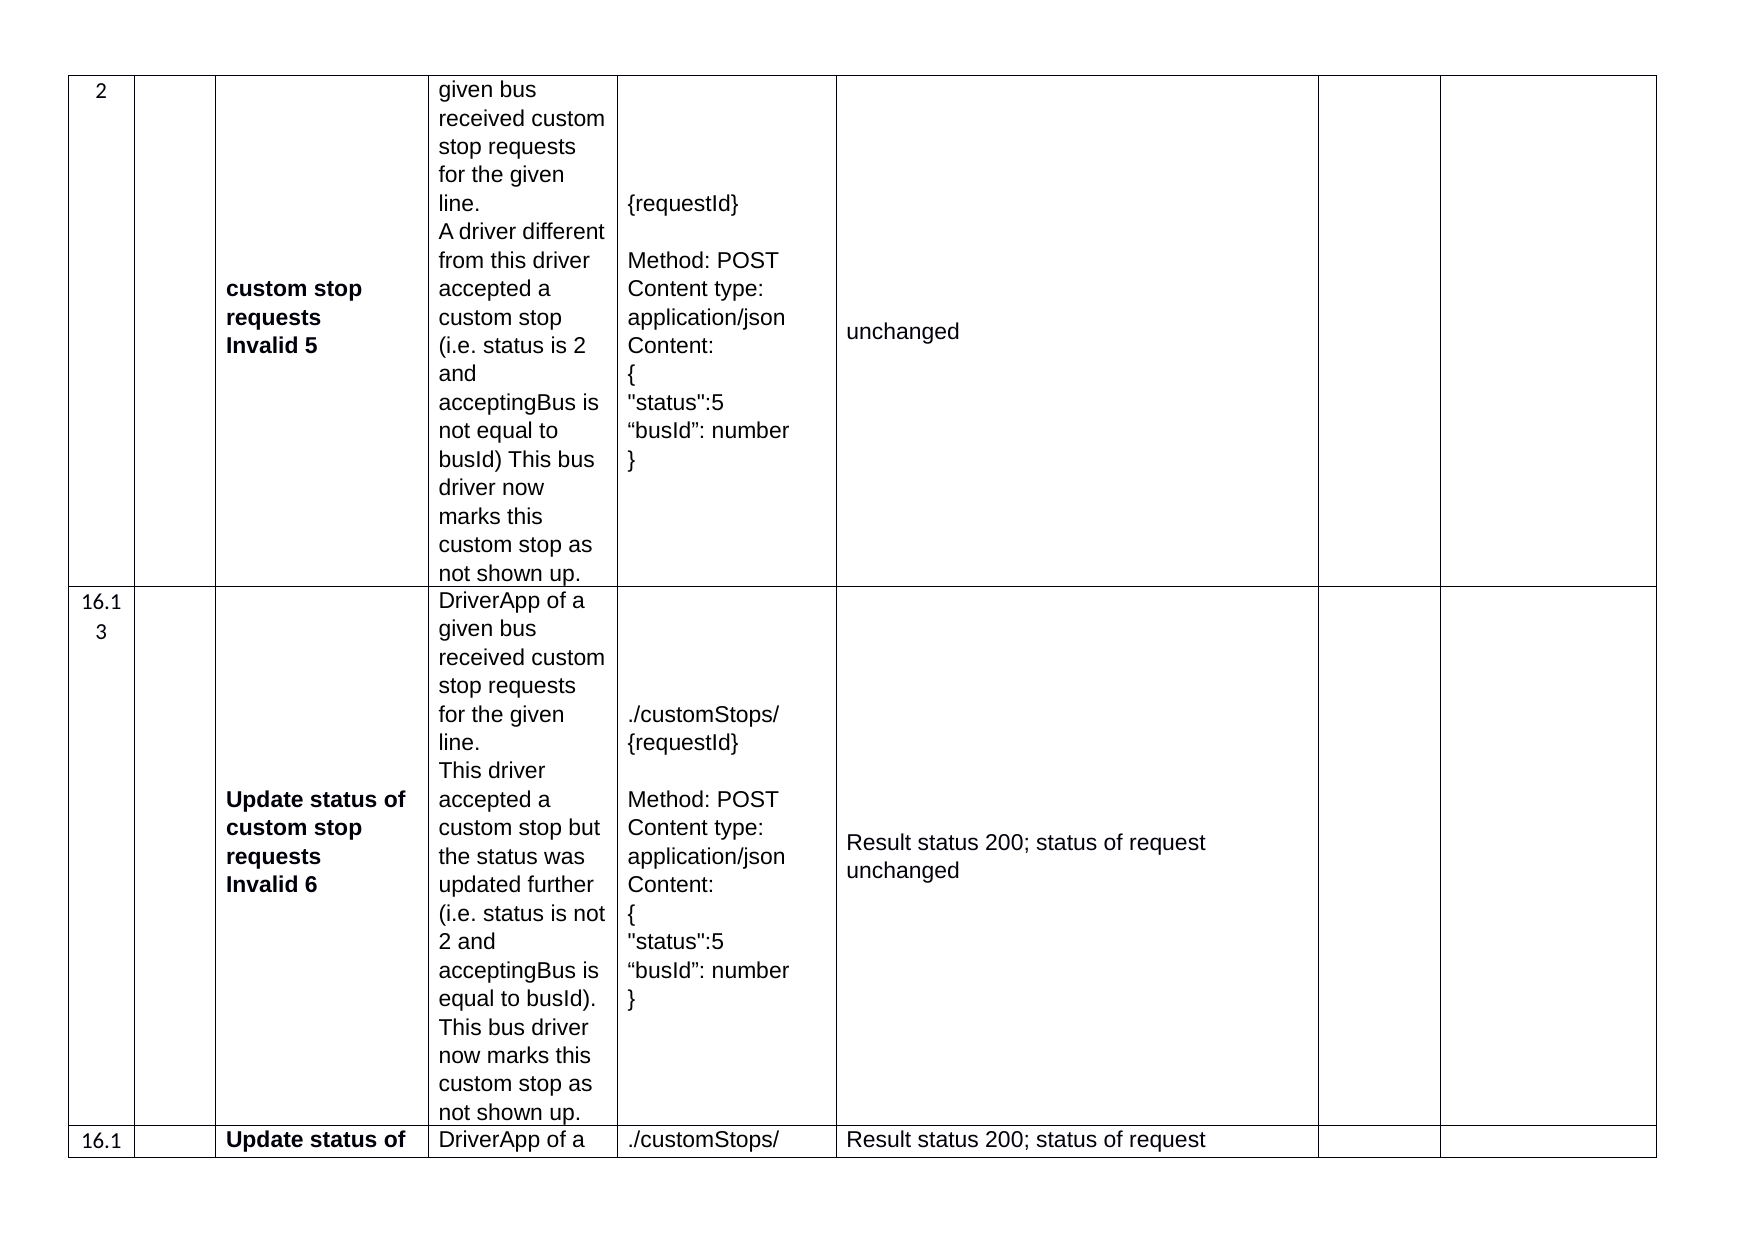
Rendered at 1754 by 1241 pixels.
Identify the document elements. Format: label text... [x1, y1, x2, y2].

table_cell [1441, 587, 1656, 1125]
table_cell [1319, 76, 1440, 586]
table_cell unchanged [837, 76, 1318, 586]
table_cell [1319, 587, 1440, 1125]
table_cell [135, 1126, 215, 1157]
table_cell [135, 76, 215, 586]
table_cell DriverApp of a given bus received custom stop requests for the given line. This driver accepted a custom stop but the status was updated further (i.e. status is not 2 and acceptingBus is equal to busId). This bus driver now marks this custom stop as not shown up. [429, 587, 617, 1125]
table_cell Update status of [216, 1126, 428, 1157]
table_cell ./customStops/ [618, 1126, 836, 1157]
table_cell ./customStops/{requestId} Method: POST Content type: application/json Content: { "status":5 “busId”: number } [618, 587, 836, 1125]
table_cell [1441, 76, 1656, 586]
table_cell 16.1 [69, 1126, 134, 1157]
table_cell Result status 200; status of request [837, 1126, 1318, 1157]
table_cell Result status 200; status of request unchanged [837, 587, 1318, 1125]
table_cell [1319, 1126, 1440, 1157]
table_cell [135, 587, 215, 1125]
table_cell DriverApp of a [429, 1126, 617, 1157]
table_cell custom stop requests Invalid 5 [216, 76, 428, 586]
table_cell {requestId} Method: POST Content type: application/json Content: { "status":5 “busId”: number } [618, 76, 836, 586]
table_cell Update status of custom stop requests Invalid 6 [216, 587, 428, 1125]
table_cell 2 [69, 76, 134, 586]
table_cell given bus received custom stop requests for the given line. A driver different from this driver accepted a custom stop (i.e. status is 2 and acceptingBus is not equal to busId) This bus driver now marks this custom stop as not shown up. [429, 76, 617, 586]
table_cell 16.13 [69, 587, 134, 1125]
table_cell [1441, 1126, 1656, 1157]
